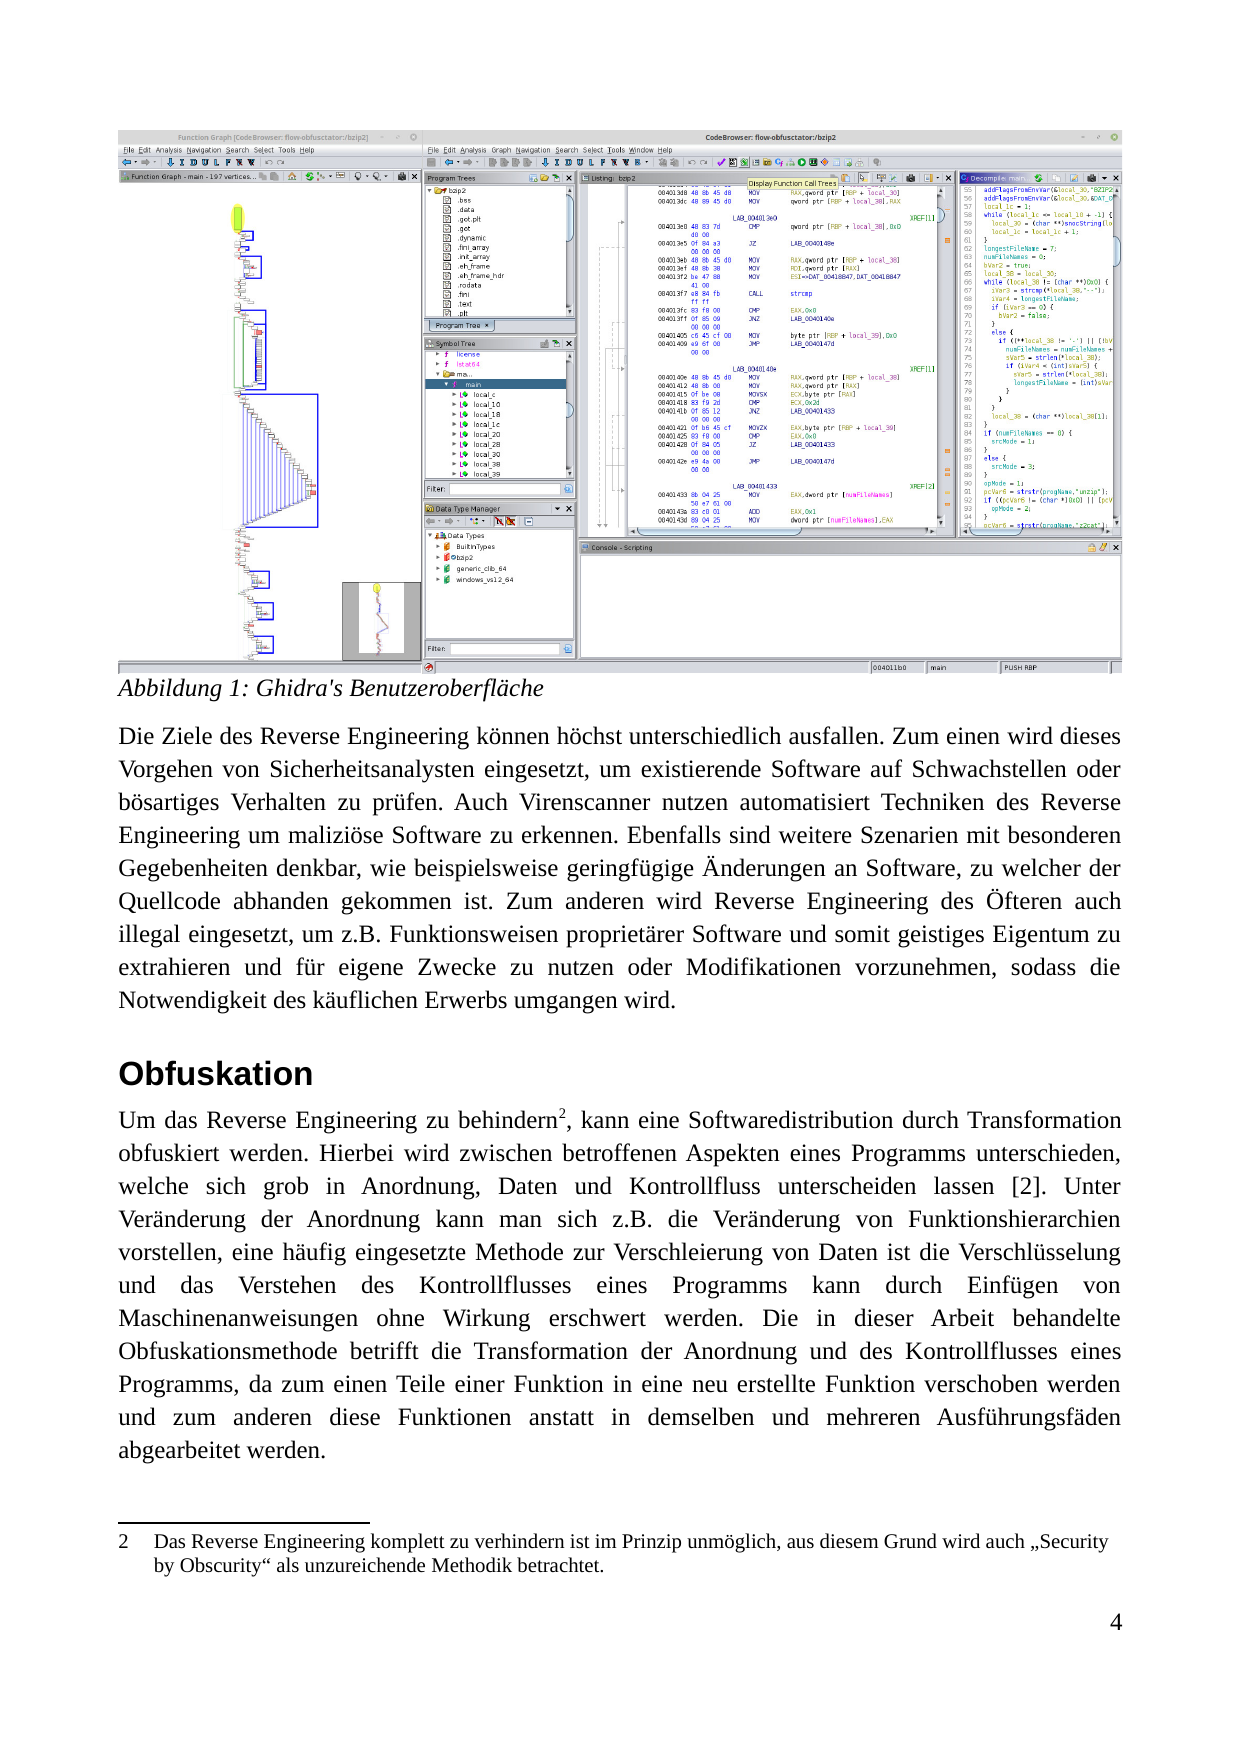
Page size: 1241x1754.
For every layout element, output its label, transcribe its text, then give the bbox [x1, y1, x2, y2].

picture [118, 130, 1123, 674]
subtitle Obfuskation [118, 1053, 1122, 1092]
text Um das Reverse Engineering zu behindern, kann eine Softwaredistribution durch Transformation obfuskiert werden. Hierbei wird zwischen betroffenen Aspekten eines Programms unterschieden, welche sich grob in Anordnung, Daten und Kontrollfluss unterscheiden lassen [2]. Unter Veränderung der Anordnung kann man sich z.B. die Veränderung von Funktionshierarchien vorstellen, eine häufig eingesetzte Methode zur Verschleierung von Daten ist die Verschlüsselung und das Verstehen des Kontrollflusses eines Programms kann durch Einfügen von Maschinenanweisungen ohne Wirkung erschwert werden. Die in dieser Arbeit behandelte Obfuskationsmethode betrifft die Transformation der Anordnung und des Kontrollflusses eines Programms, da zum einen Teile einer Funktion in eine neu erstellte Funktion verschoben werden und zum anderen diese Funktionen anstatt in demselben und mehreren Ausführungsfäden abgearbeitet werden. [118, 1105, 1122, 1464]
text Das Reverse Engineering komplett zu verhindern ist im Prinzip unmöglich, aus diesem Grund wird auch „Security by Obscurity“ als unzureichende Methodik betrachtet. [118, 1529, 1122, 1577]
text Die Ziele des Reverse Engineering können höchst unterschiedlich ausfallen. Zum einen wird dieses Vorgehen von Sicherheitsanalysten eingesetzt, um existierende Software auf Schwachstellen oder bösartiges Verhalten zu prüfen. Auch Virenscanner nutzen automatisiert Techniken des Reverse Engineering um maliziöse Software zu erkennen. Ebenfalls sind weitere Szenarien mit besonderen Gegebenheiten denkbar, wie beispielsweise geringfügige Änderungen an Software, zu welcher der Quellcode abhanden gekommen ist. Zum anderen wird Reverse Engineering des Öfteren auch illegal eingesetzt, um z.B. Funktionsweisen proprietärer Software und somit geistiges Eigentum zu extrahieren und für eigene Zwecke zu nutzen oder Modifikationen vorzunehmen, sodass die Notwendigkeit des käuflichen Erwerbs umgangen wird. [118, 721, 1122, 1014]
text Abbildung 1: Ghidra's Benutzeroberfläche [118, 674, 1122, 702]
